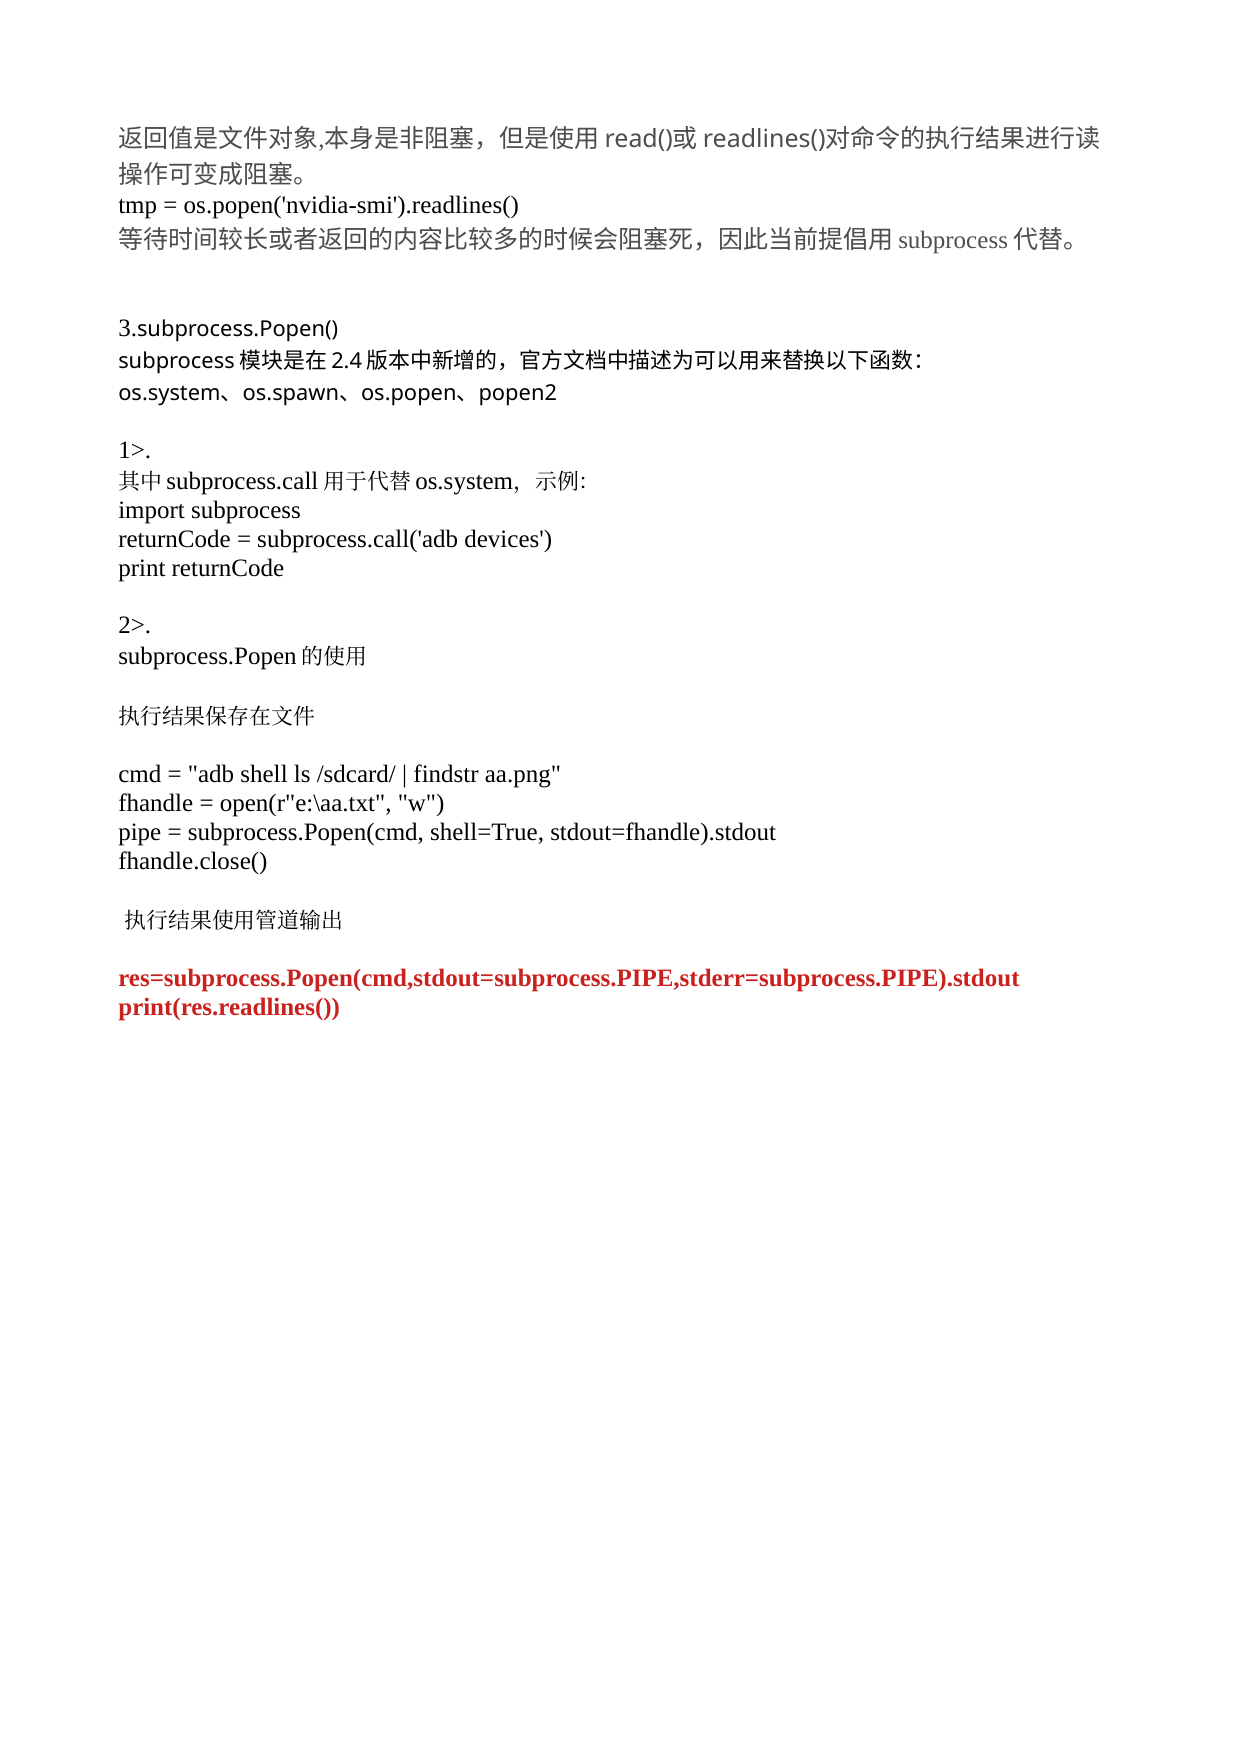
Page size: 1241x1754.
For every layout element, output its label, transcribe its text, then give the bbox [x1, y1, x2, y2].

text fhandle = open(r"e:\aa.txt", "w") [118, 788, 1122, 817]
text 返回值是文件对象,本身是非阻塞，但是使用read()或readlines()对命令的执行结果进行读操作可变成阻塞。 [118, 118, 1122, 191]
text pipe = subprocess.Popen(cmd, shell=True, stdout=fhandle).stdout [118, 817, 1122, 846]
text 3.subprocess.Popen() [118, 313, 1122, 343]
text tmp = os.popen('nvidia-smi').readlines() [118, 191, 1122, 219]
text subprocess模块是在2.4版本中新增的，官方文档中描述为可以用来替换以下函数： os.system、os.spawn、os.popen、popen2 [118, 343, 1122, 406]
text 2>. [118, 610, 1122, 639]
text 等待时间较长或者返回的内容比较多的时候会阻塞死，因此当前提倡用subprocess代替。 [118, 219, 1122, 256]
text subprocess.Popen的使用 [118, 639, 1122, 671]
text 其中subprocess.call用于代替os.system，示例： [118, 464, 1122, 495]
text 1>. [118, 435, 1122, 464]
text print returnCode [118, 553, 1122, 582]
text cmd = "adb shell ls /sdcard/ | findstr aa.png" [118, 759, 1122, 788]
text fhandle.close() [118, 846, 1122, 874]
text res=subprocess.Popen(cmd,stdout=subprocess.PIPE,stderr=subprocess.PIPE).stdout [118, 963, 1122, 992]
text print(res.readlines()) [118, 992, 1122, 1021]
text returnCode = subprocess.call('adb devices') [118, 524, 1122, 553]
text 执行结果使用管道输出 [118, 903, 1122, 935]
text import subprocess [118, 495, 1122, 524]
text 执行结果保存在文件 [118, 699, 1122, 731]
